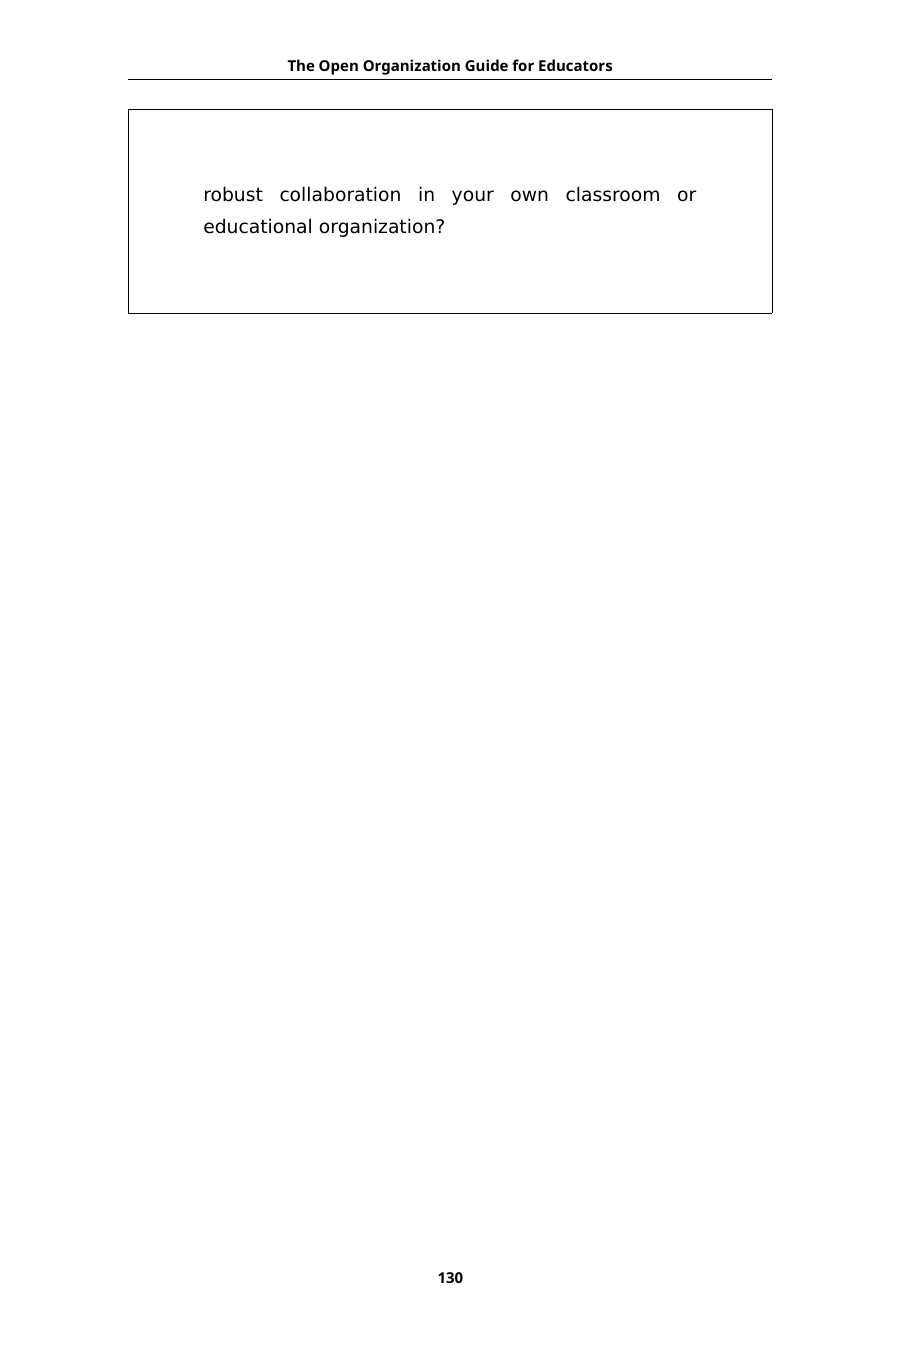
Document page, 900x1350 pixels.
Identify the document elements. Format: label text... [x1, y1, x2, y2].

list robust collaboration in your own classroom or educational organization? [129, 110, 772, 313]
